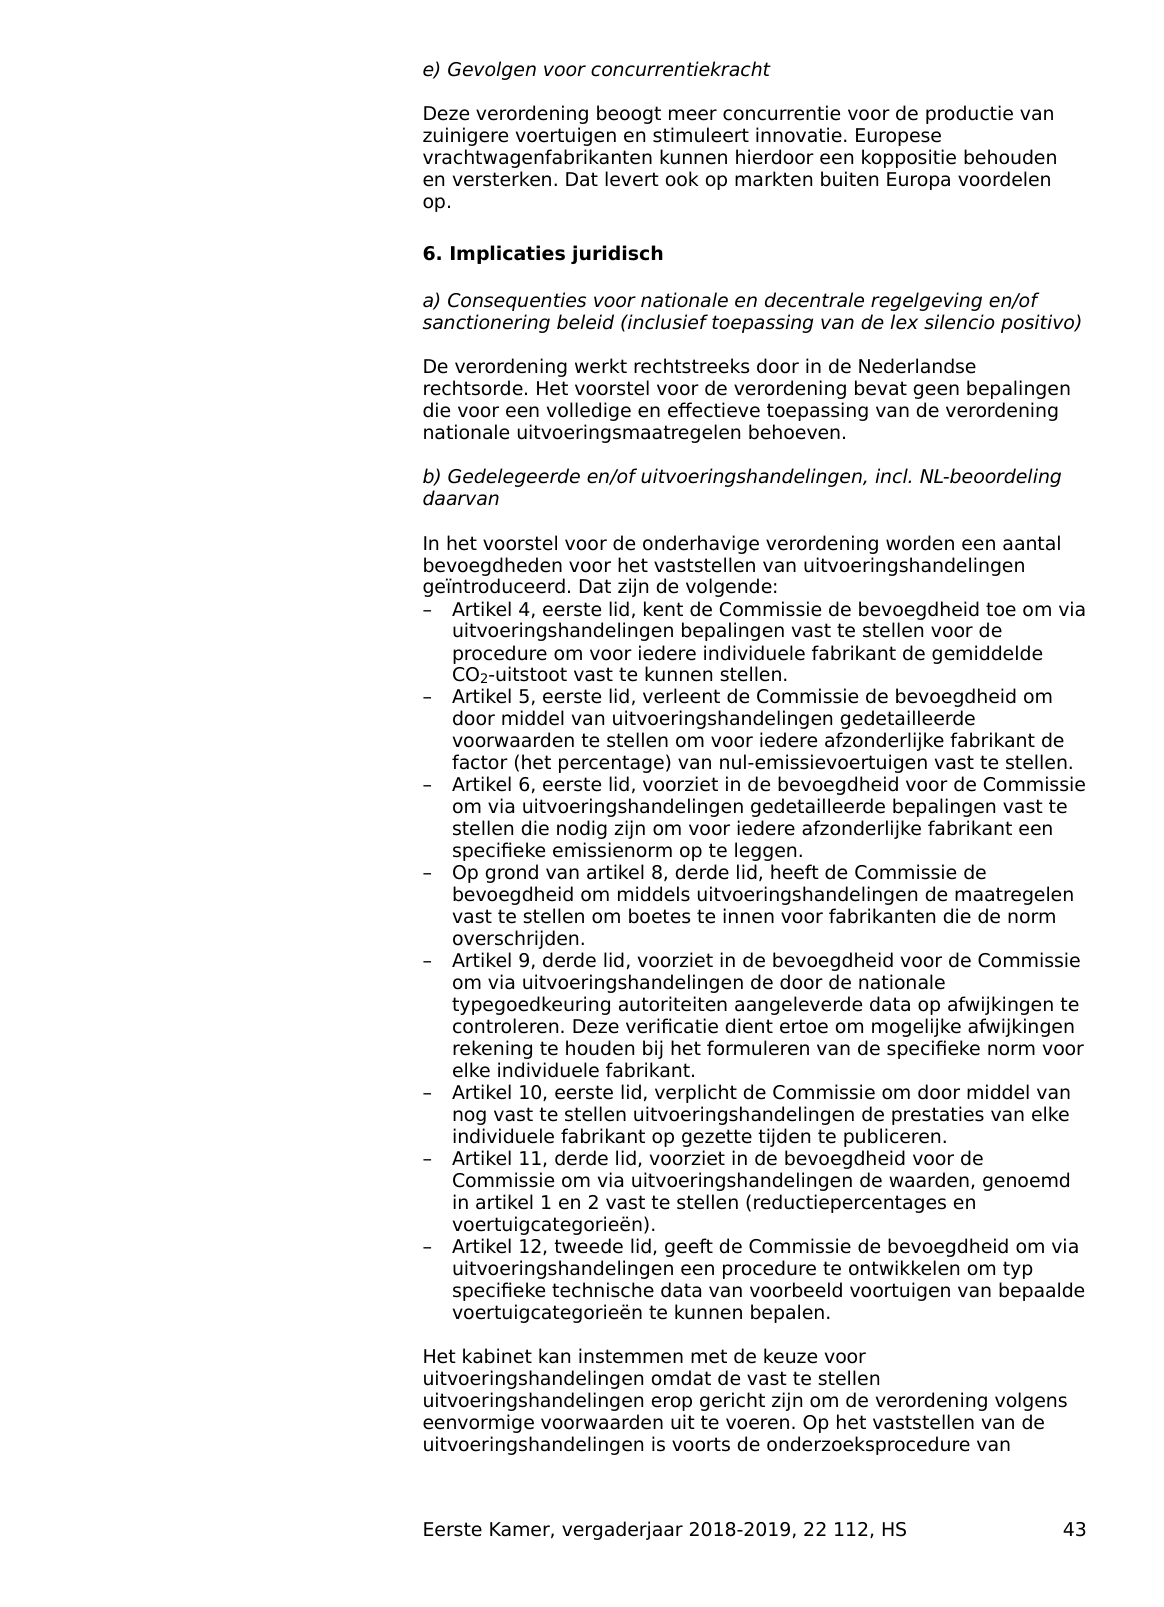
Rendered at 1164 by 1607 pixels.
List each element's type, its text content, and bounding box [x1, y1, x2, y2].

text In het voorstel voor de onderhavige verordening worden een aantal bevoegdheden voor het vaststellen van uitvoeringshandelingen geïntroduceerd. Dat zijn de volgende: [422, 532, 1087, 598]
text – Artikel 11, derde lid, voorziet in de bevoegdheid voor de Commissie om via uitvoeringshandelingen de waarden, genoemd in artikel 1 en 2 vast te stellen (reductiepercentages en voertuigcategorieën). [422, 1148, 1087, 1236]
text Deze verordening beoogt meer concurrentie voor de productie van zuinigere voertuigen en stimuleert innovatie. Europese vrachtwagenfabrikanten kunnen hierdoor een koppositie behouden en versterken. Dat levert ook op markten buiten Europa voordelen op. [422, 103, 1087, 213]
subtitle a) Consequenties voor nationale en decentrale regelgeving en/of sanctionering beleid (inclusief toepassing van de lex silencio positivo) [422, 290, 1087, 334]
subtitle 6. Implicaties juridisch [422, 243, 1087, 265]
text De verordening werkt rechtstreeks door in de Nederlandse rechtsorde. Het voorstel voor de verordening bevat geen bepalingen die voor een volledige en effectieve toepassing van de verordening nationale uitvoeringsmaatregelen behoeven. [422, 356, 1087, 444]
text – Artikel 9, derde lid, voorziet in de bevoegdheid voor de Commissie om via uitvoeringshandelingen de door de nationale typegoedkeuring autoriteiten aangeleverde data op afwijkingen te controleren. Deze verificatie dient ertoe om mogelijke afwijkingen rekening te houden bij het formuleren van de specifieke norm voor elke individuele fabrikant. [422, 950, 1087, 1082]
subtitle b) Gedelegeerde en/of uitvoeringshandelingen, incl. NL-beoordeling daarvan [422, 466, 1087, 510]
text – Artikel 6, eerste lid, voorziet in de bevoegdheid voor de Commissie om via uitvoeringshandelingen gedetailleerde bepalingen vast te stellen die nodig zijn om voor iedere afzonderlijke fabrikant een specifieke emissienorm op te leggen. [422, 774, 1087, 862]
text – Artikel 12, tweede lid, geeft de Commissie de bevoegdheid om via uitvoeringshandelingen een procedure te ontwikkelen om typ specifieke technische data van voorbeeld voortuigen van bepaalde voertuigcategorieën te kunnen bepalen. [422, 1236, 1087, 1324]
text – Op grond van artikel 8, derde lid, heeft de Commissie de bevoegdheid om middels uitvoeringshandelingen de maatregelen vast te stellen om boetes te innen voor fabrikanten die de norm overschrijden. [422, 862, 1087, 950]
text – Artikel 5, eerste lid, verleent de Commissie de bevoegdheid om door middel van uitvoeringshandelingen gedetailleerde voorwaarden te stellen om voor iedere afzonderlijke fabrikant de factor (het percentage) van nul-emissievoertuigen vast te stellen. [422, 686, 1087, 774]
text Het kabinet kan instemmen met de keuze voor uitvoeringshandelingen omdat de vast te stellen uitvoeringshandelingen erop gericht zijn om de verordening volgens eenvormige voorwaarden uit te voeren. Op het vaststellen van de uitvoeringshandelingen is voorts de onderzoeksprocedure van [422, 1346, 1087, 1456]
subtitle e) Gevolgen voor concurrentiekracht [422, 59, 1087, 81]
text – Artikel 10, eerste lid, verplicht de Commissie om door middel van nog vast te stellen uitvoeringshandelingen de prestaties van elke individuele fabrikant op gezette tijden te publiceren. [422, 1082, 1087, 1148]
text – Artikel 4, eerste lid, kent de Commissie de bevoegdheid toe om via uitvoeringshandelingen bepalingen vast te stellen voor de procedure om voor iedere individuele fabrikant de gemiddelde CO2-uitstoot vast te kunnen stellen. [422, 598, 1087, 686]
